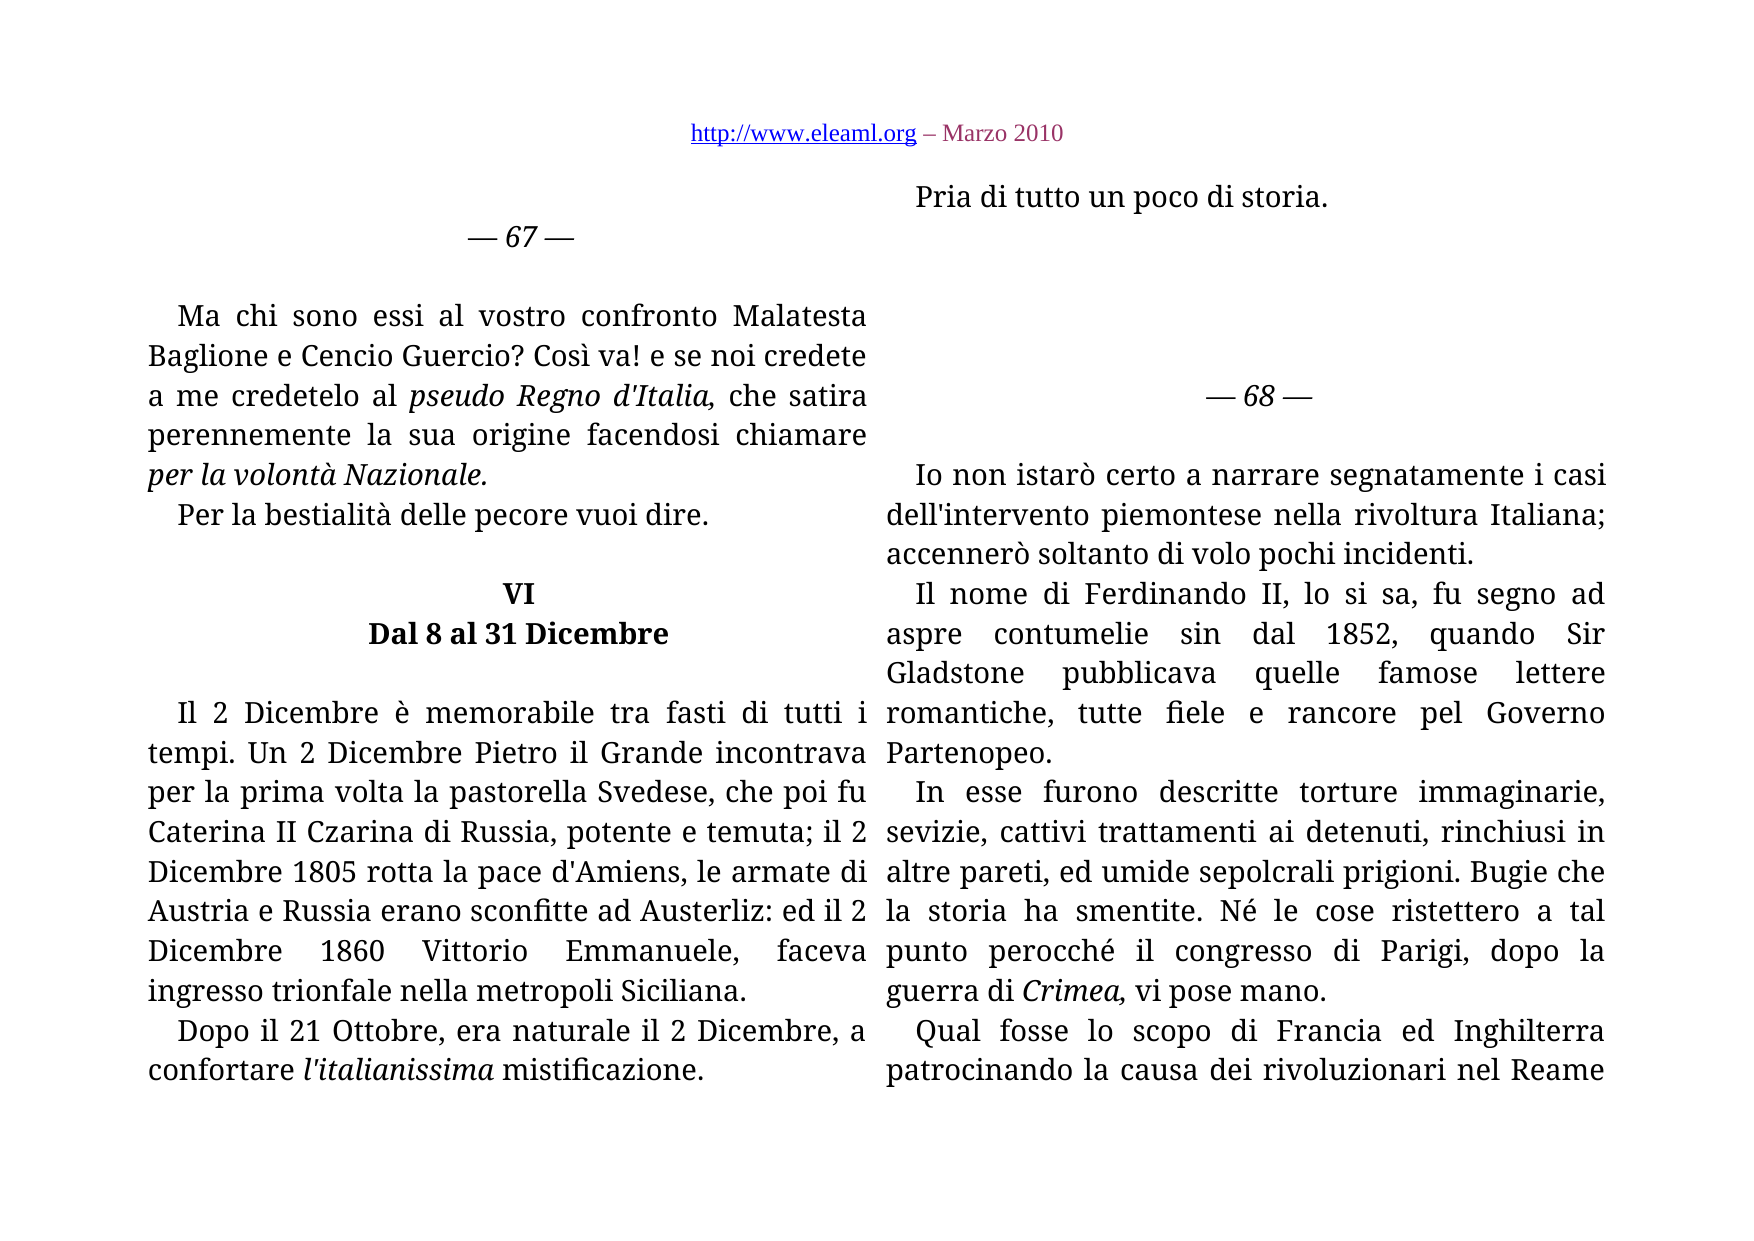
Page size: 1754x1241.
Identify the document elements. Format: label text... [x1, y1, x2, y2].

text — 68 — [886, 375, 1606, 414]
text Il 2 Dicembre è memorabile tra fasti di tutti i tempi. Un 2 Dicembre Pietro il Grande incontrava per la prima volta la pastorella Svedese, che poi fu Caterina II Czarina di Russia, potente e temuta; il 2 Dicembre 1805 rotta la pace d'Amiens, le armate di Austria e Russia erano sconfitte ad Austerliz: ed il 2 Dicembre 1860 Vittorio Emmanuele, faceva ingresso trionfale nella metropoli Siciliana. [148, 692, 868, 1010]
text Dal 8 al 31 Dicembre [148, 613, 868, 653]
text Qual fosse lo scopo di Francia ed Inghilterra patrocinando la causa dei rivoluzionari nel Reame [886, 1010, 1606, 1089]
text Ma chi sono essi al vostro confronto Malatesta Baglione e Cencio Guercio? Così va! e se noi credete a me credetelo al pseudo Regno d'Italia, che satira perennemente la sua origine facendosi chiamare per la volontà Nazionale. [148, 295, 868, 494]
text Dopo il 21 Ottobre, era naturale il 2 Dicembre, a confortare l'italianissima mistificazione. [148, 1010, 868, 1089]
text VI [148, 573, 868, 613]
text Pria di tutto un poco di storia. [886, 176, 1606, 216]
text Il nome di Ferdinando II, lo si sa, fu segno ad aspre contumelie sin dal 1852, quando Sir Gladstone pubblicava quelle famose lettere romantiche, tutte fiele e rancore pel Governo Partenopeo. [886, 573, 1606, 772]
text Io non istarò certo a narrare segnatamente i casi dell'intervento piemontese nella rivoltura Italiana; accennerò soltanto di volo pochi incidenti. [886, 454, 1606, 573]
text Per la bestialità delle pecore vuoi dire. [148, 494, 868, 533]
text In esse furono descritte torture immaginarie, sevizie, cattivi trattamenti ai detenuti, rinchiusi in altre pareti, ed umide sepolcrali prigioni. Bugie che la storia ha smentite. Né le cose ristettero a tal punto perocché il congresso di Parigi, dopo la guerra di Crimea, vi pose mano. [886, 772, 1606, 1010]
text — 67 — [148, 216, 868, 256]
